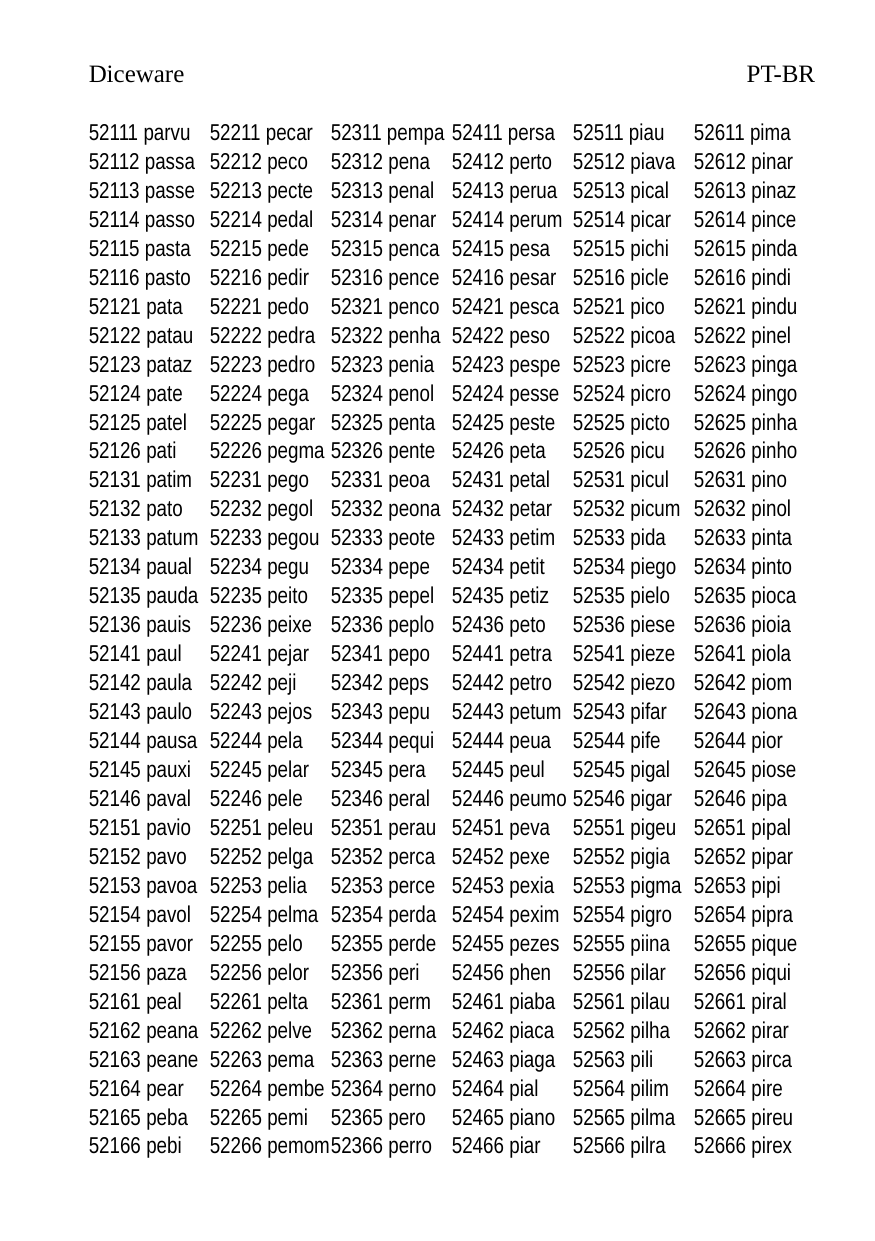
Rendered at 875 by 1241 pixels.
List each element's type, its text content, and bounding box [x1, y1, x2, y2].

text 52441 petra [452, 638, 573, 667]
text 52313 penal [331, 175, 452, 204]
text 52215 pede [209, 233, 331, 262]
text 52226 pegma [209, 436, 331, 465]
text 52311 pempa [331, 117, 452, 146]
text 52163 peane [88, 1044, 209, 1073]
text 52655 pique [694, 928, 815, 957]
text 52625 pinha [694, 407, 815, 436]
text 52531 picul [573, 465, 694, 494]
text 52436 peto [452, 609, 573, 638]
text 52566 pilra [573, 1131, 694, 1160]
text 52611 pima [694, 117, 815, 146]
text 52242 peji [209, 667, 331, 696]
text 52661 piral [694, 986, 815, 1015]
text 52435 petiz [452, 581, 573, 609]
text 52422 peso [452, 320, 573, 349]
text 52454 pexim [452, 899, 573, 928]
text 52144 pausa [88, 725, 209, 754]
text 52145 pauxi [88, 754, 209, 783]
text 52161 peal [88, 986, 209, 1015]
text 52415 pesa [452, 233, 573, 262]
text 52135 pauda [88, 581, 209, 609]
text 52466 piar [452, 1131, 573, 1160]
text 52522 picoa [573, 320, 694, 349]
text 52631 pino [694, 465, 815, 494]
text 52126 pati [88, 436, 209, 465]
text 52563 pili [573, 1044, 694, 1073]
text 52115 pasta [88, 233, 209, 262]
text 52535 pielo [573, 581, 694, 609]
text 52322 penha [331, 320, 452, 349]
text 52143 paulo [88, 696, 209, 725]
text 52431 petal [452, 465, 573, 494]
text 52212 peco [209, 146, 331, 175]
text 52644 pior [694, 725, 815, 754]
text 52512 piava [573, 146, 694, 175]
text 52312 pena [331, 146, 452, 175]
text 52432 petar [452, 494, 573, 523]
text 52414 perum [452, 204, 573, 233]
text 52424 pesse [452, 378, 573, 407]
text 52666 pirex [694, 1131, 815, 1160]
text 52444 peua [452, 725, 573, 754]
text 52516 picle [573, 262, 694, 291]
text 52622 pinel [694, 320, 815, 349]
text 52562 pilha [573, 1015, 694, 1044]
text 52356 peri [331, 957, 452, 986]
text 52515 pichi [573, 233, 694, 262]
text 52165 peba [88, 1102, 209, 1131]
text 52252 pelga [209, 841, 331, 870]
text 52465 piano [452, 1102, 573, 1131]
text 52636 pioia [694, 609, 815, 638]
text 52314 penar [331, 204, 452, 233]
text 52434 petit [452, 552, 573, 581]
text 52153 pavoa [88, 870, 209, 899]
text 52361 perm [331, 986, 452, 1015]
text 52665 pireu [694, 1102, 815, 1131]
text 52541 pieze [573, 638, 694, 667]
text 52616 pindi [694, 262, 815, 291]
text 52543 pifar [573, 696, 694, 725]
text 52445 peul [452, 754, 573, 783]
text 52152 pavo [88, 841, 209, 870]
text 52536 piese [573, 609, 694, 638]
text 52353 perce [331, 870, 452, 899]
text 52532 picum [573, 494, 694, 523]
text 52324 penol [331, 378, 452, 407]
text 52336 peplo [331, 609, 452, 638]
text 52653 pipi [694, 870, 815, 899]
text 52251 peleu [209, 812, 331, 841]
text 52455 pezes [452, 928, 573, 957]
text 52164 pear [88, 1073, 209, 1102]
text 52664 pire [694, 1073, 815, 1102]
text 52154 pavol [88, 899, 209, 928]
text 52652 pipar [694, 841, 815, 870]
text 52321 penco [331, 291, 452, 320]
text 52132 pato [88, 494, 209, 523]
text 52316 pence [331, 262, 452, 291]
text 52411 persa [452, 117, 573, 146]
text 52264 pembe [209, 1073, 331, 1102]
text 52245 pelar [209, 754, 331, 783]
text 52526 picu [573, 436, 694, 465]
text 52662 pirar [694, 1015, 815, 1044]
text 52253 pelia [209, 870, 331, 899]
text 52263 pema [209, 1044, 331, 1073]
text 52162 peana [88, 1015, 209, 1044]
text 52656 piqui [694, 957, 815, 986]
text 52452 pexe [452, 841, 573, 870]
text 52462 piaca [452, 1015, 573, 1044]
text 52262 pelve [209, 1015, 331, 1044]
text 52243 pejos [209, 696, 331, 725]
text 52641 piola [694, 638, 815, 667]
text 52552 pigia [573, 841, 694, 870]
text 52545 pigal [573, 754, 694, 783]
text 52256 pelor [209, 957, 331, 986]
text 52362 perna [331, 1015, 452, 1044]
text 52124 pate [88, 378, 209, 407]
text 52116 pasto [88, 262, 209, 291]
text 52223 pedro [209, 349, 331, 378]
text 52456 phen [452, 957, 573, 986]
text 52645 piose [694, 754, 815, 783]
text 52513 pical [573, 175, 694, 204]
text 52151 pavio [88, 812, 209, 841]
text 52453 pexia [452, 870, 573, 899]
text 52553 pigma [573, 870, 694, 899]
text 52222 pedra [209, 320, 331, 349]
text 52426 peta [452, 436, 573, 465]
text 52235 peito [209, 581, 331, 609]
text 52542 piezo [573, 667, 694, 696]
text 52546 pigar [573, 783, 694, 812]
text 52363 perne [331, 1044, 452, 1073]
text 52125 patel [88, 407, 209, 436]
text 52331 peoa [331, 465, 452, 494]
text 52244 pela [209, 725, 331, 754]
text 52364 perno [331, 1073, 452, 1102]
text 52626 pinho [694, 436, 815, 465]
text 52623 pinga [694, 349, 815, 378]
text 52142 paula [88, 667, 209, 696]
text 52442 petro [452, 667, 573, 696]
text 52443 petum [452, 696, 573, 725]
text 52112 passa [88, 146, 209, 175]
text 52446 peumo [452, 783, 573, 812]
text 52332 peona [331, 494, 452, 523]
text 52556 pilar [573, 957, 694, 986]
text 52344 pequi [331, 725, 452, 754]
text 52663 pirca [694, 1044, 815, 1073]
text 52166 pebi [88, 1131, 209, 1160]
text 52523 picre [573, 349, 694, 378]
text 52345 pera [331, 754, 452, 783]
text 52634 pinto [694, 552, 815, 581]
text 52354 perda [331, 899, 452, 928]
text 52421 pesca [452, 291, 573, 320]
text 52614 pince [694, 204, 815, 233]
text 52554 pigro [573, 899, 694, 928]
text 52615 pinda [694, 233, 815, 262]
text 52213 pecte [209, 175, 331, 204]
text 52632 pinol [694, 494, 815, 523]
text 52122 patau [88, 320, 209, 349]
text 52266 pemom [209, 1131, 331, 1160]
text 52533 pida [573, 523, 694, 552]
text 52233 pegou [209, 523, 331, 552]
text 52635 pioca [694, 581, 815, 609]
text 52221 pedo [209, 291, 331, 320]
text 52334 pepe [331, 552, 452, 581]
text 52134 paual [88, 552, 209, 581]
text 52133 patum [88, 523, 209, 552]
text 52642 piom [694, 667, 815, 696]
text 52461 piaba [452, 986, 573, 1015]
text 52241 pejar [209, 638, 331, 667]
text 52534 piego [573, 552, 694, 581]
text 52225 pegar [209, 407, 331, 436]
text 52155 pavor [88, 928, 209, 957]
text 52561 pilau [573, 986, 694, 1015]
text 52352 perca [331, 841, 452, 870]
text 52524 picro [573, 378, 694, 407]
text 52425 peste [452, 407, 573, 436]
text 52123 pataz [88, 349, 209, 378]
text 52346 peral [331, 783, 452, 812]
text 52355 perde [331, 928, 452, 957]
text 52214 pedal [209, 204, 331, 233]
text 52463 piaga [452, 1044, 573, 1073]
text 52412 perto [452, 146, 573, 175]
text 52335 pepel [331, 581, 452, 609]
text 52236 peixe [209, 609, 331, 638]
text 52565 pilma [573, 1102, 694, 1131]
text 52216 pedir [209, 262, 331, 291]
text 52323 penia [331, 349, 452, 378]
text 52333 peote [331, 523, 452, 552]
text 52211 pecar [209, 117, 331, 146]
text 52224 pega [209, 378, 331, 407]
text 52146 paval [88, 783, 209, 812]
text 52366 perro [331, 1131, 452, 1160]
text 52416 pesar [452, 262, 573, 291]
text 52544 pife [573, 725, 694, 754]
text 52551 pigeu [573, 812, 694, 841]
text 52351 perau [331, 812, 452, 841]
text 52325 penta [331, 407, 452, 436]
text 52555 piina [573, 928, 694, 957]
text 52114 passo [88, 204, 209, 233]
text 52141 paul [88, 638, 209, 667]
text 52246 pele [209, 783, 331, 812]
text 52365 pero [331, 1102, 452, 1131]
text 52136 pauis [88, 609, 209, 638]
text 52621 pindu [694, 291, 815, 320]
text 52341 pepo [331, 638, 452, 667]
text 52564 pilim [573, 1073, 694, 1102]
text 52234 pegu [209, 552, 331, 581]
text 52423 pespe [452, 349, 573, 378]
text 52156 paza [88, 957, 209, 986]
text 52111 parvu [88, 117, 209, 146]
text 52343 pepu [331, 696, 452, 725]
text 52654 pipra [694, 899, 815, 928]
text 52261 pelta [209, 986, 331, 1015]
text 52231 pego [209, 465, 331, 494]
text 52254 pelma [209, 899, 331, 928]
text 52646 pipa [694, 783, 815, 812]
text 52326 pente [331, 436, 452, 465]
text 52265 pemi [209, 1102, 331, 1131]
text 52315 penca [331, 233, 452, 262]
text 52613 pinaz [694, 175, 815, 204]
text 52451 peva [452, 812, 573, 841]
text 52624 pingo [694, 378, 815, 407]
text 52121 pata [88, 291, 209, 320]
text 52433 petim [452, 523, 573, 552]
text 52413 perua [452, 175, 573, 204]
text 52633 pinta [694, 523, 815, 552]
text 52464 pial [452, 1073, 573, 1102]
text 52651 pipal [694, 812, 815, 841]
text 52131 patim [88, 465, 209, 494]
text 52521 pico [573, 291, 694, 320]
text 52511 piau [573, 117, 694, 146]
text 52255 pelo [209, 928, 331, 957]
text 52514 picar [573, 204, 694, 233]
text 52113 passe [88, 175, 209, 204]
text 52232 pegol [209, 494, 331, 523]
text 52612 pinar [694, 146, 815, 175]
text 52643 piona [694, 696, 815, 725]
text 52525 picto [573, 407, 694, 436]
text 52342 peps [331, 667, 452, 696]
